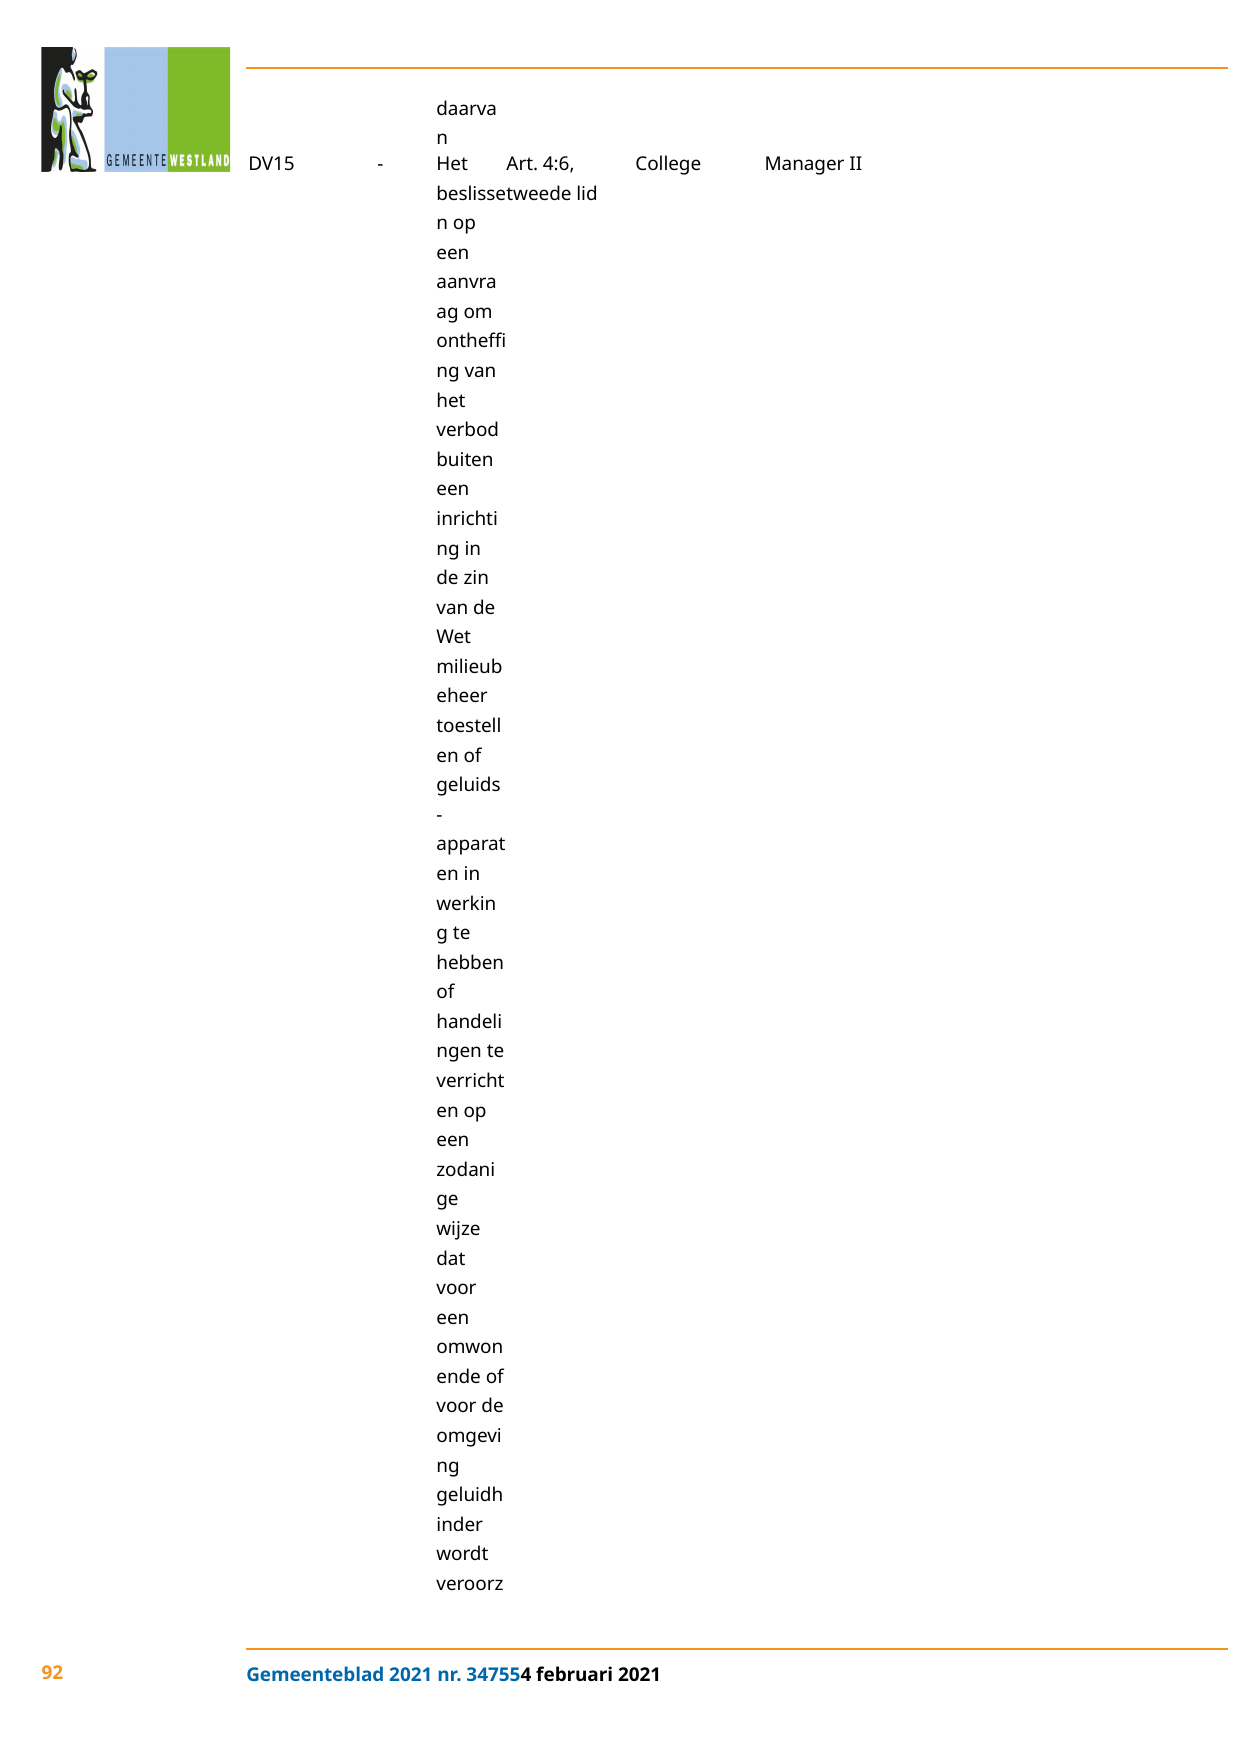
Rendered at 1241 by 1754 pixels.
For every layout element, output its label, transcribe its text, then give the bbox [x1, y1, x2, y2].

table_cell [1023, 95, 1152, 150]
table_cell Het beslissen op een aanvraag om ontheffing van het verbod buiten een inrichting in de zin van de Wet milieubeheer toestellen of geluids-apparaten in werking te hebben of handelingen te verrichten op een zodanige wijze dat voor een omwonende of voor de omgeving geluidhinder wordt veroorz [377, 150, 506, 1596]
table_cell [506, 95, 635, 150]
picture [41, 47, 231, 172]
table_cell College [635, 150, 764, 1596]
table_cell [1023, 150, 1152, 1596]
table_cell [248, 95, 377, 150]
table_cell Art. 4:6, tweede lid [506, 150, 635, 1596]
table_cell Manager II [764, 150, 893, 1596]
table_cell [635, 95, 764, 150]
table_cell [894, 95, 1022, 150]
table_cell [894, 150, 1022, 1596]
table_cell daarvan [377, 95, 506, 150]
table_cell [764, 95, 893, 150]
table_cell DV15 [248, 150, 377, 1596]
